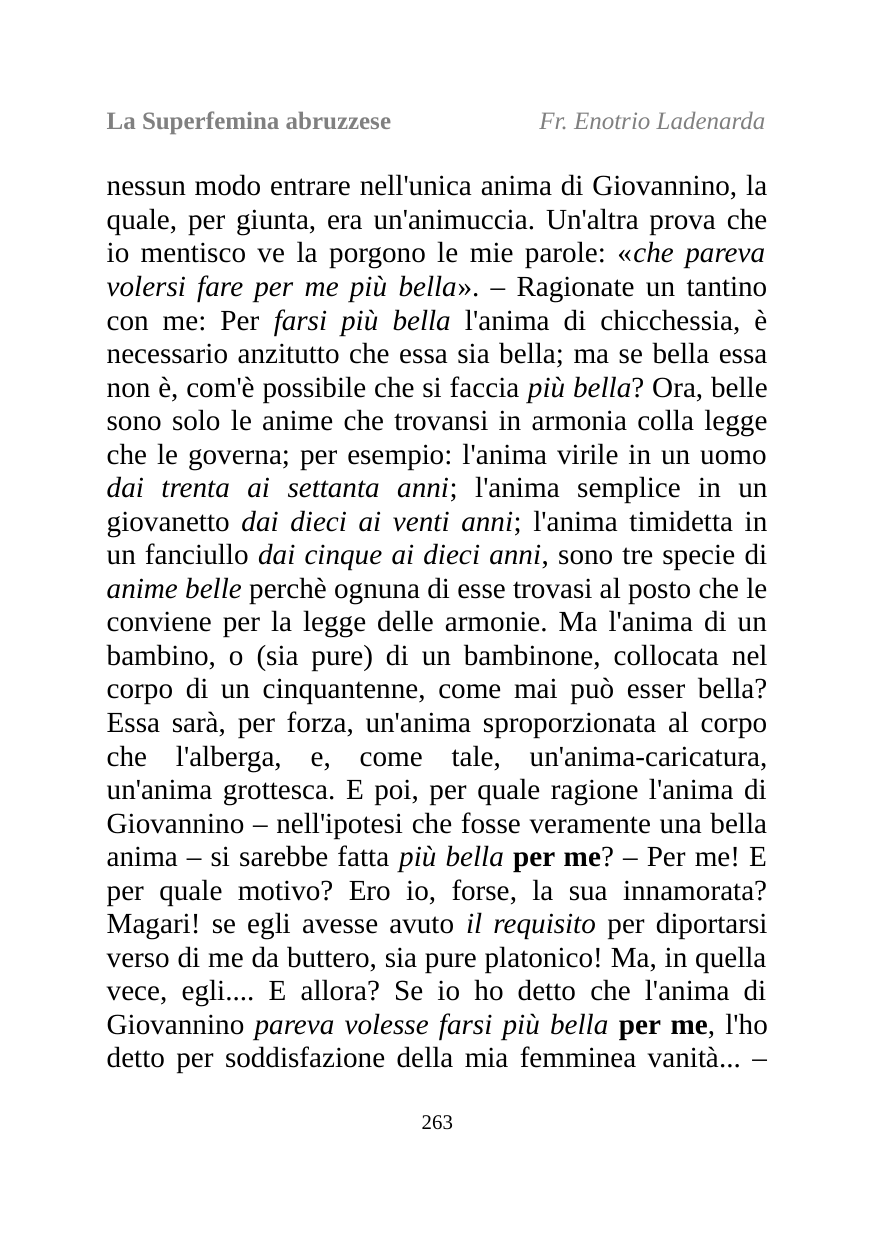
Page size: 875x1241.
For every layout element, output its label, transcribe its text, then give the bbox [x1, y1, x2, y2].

text nessun modo entrare nell'unica anima di Giovannino, la quale, per giunta, era un'animuccia. Un'altra prova che io mentisco ve la porgono le mie parole: «che pareva volersi fare per me più bella». – Ragionate un tantino con me: Per farsi più bella l'anima di chicchessia, è necessario anzitutto che essa sia bella; ma se bella essa non è, com'è possibile che si faccia più bella? Ora, belle sono solo le anime che trovansi in armonia colla legge che le governa; per esempio: l'anima virile in un uomo dai trenta ai settanta anni; l'anima semplice in un giovanetto dai dieci ai venti anni; l'anima timidetta in un fanciullo dai cinque ai dieci anni, sono tre specie di anime belle perchè ognuna di esse trovasi al posto che le conviene per la legge delle armonie. Ma l'anima di un bambino, o (sia pure) di un bambinone, collocata nel corpo di un cinquantenne, come mai può esser bella? Essa sarà, per forza, un'anima sproporzionata al corpo che l'alberga, e, come tale, un'anima-caricatura, un'anima grottesca. E poi, per quale ragione l'anima di Giovannino – nell'ipotesi che fosse veramente una bella anima – si sarebbe fatta più bella per me? – Per me! E per quale motivo? Ero io, forse, la sua innamorata? Magari! se egli avesse avuto il requisito per diportarsi verso di me da buttero, sia pure platonico! Ma, in quella vece, egli.... E allora? Se io ho detto che l'anima di Giovannino pareva volesse farsi più bella per me, l'ho detto per soddisfazione della mia femminea vanità... – [106, 168, 768, 1074]
